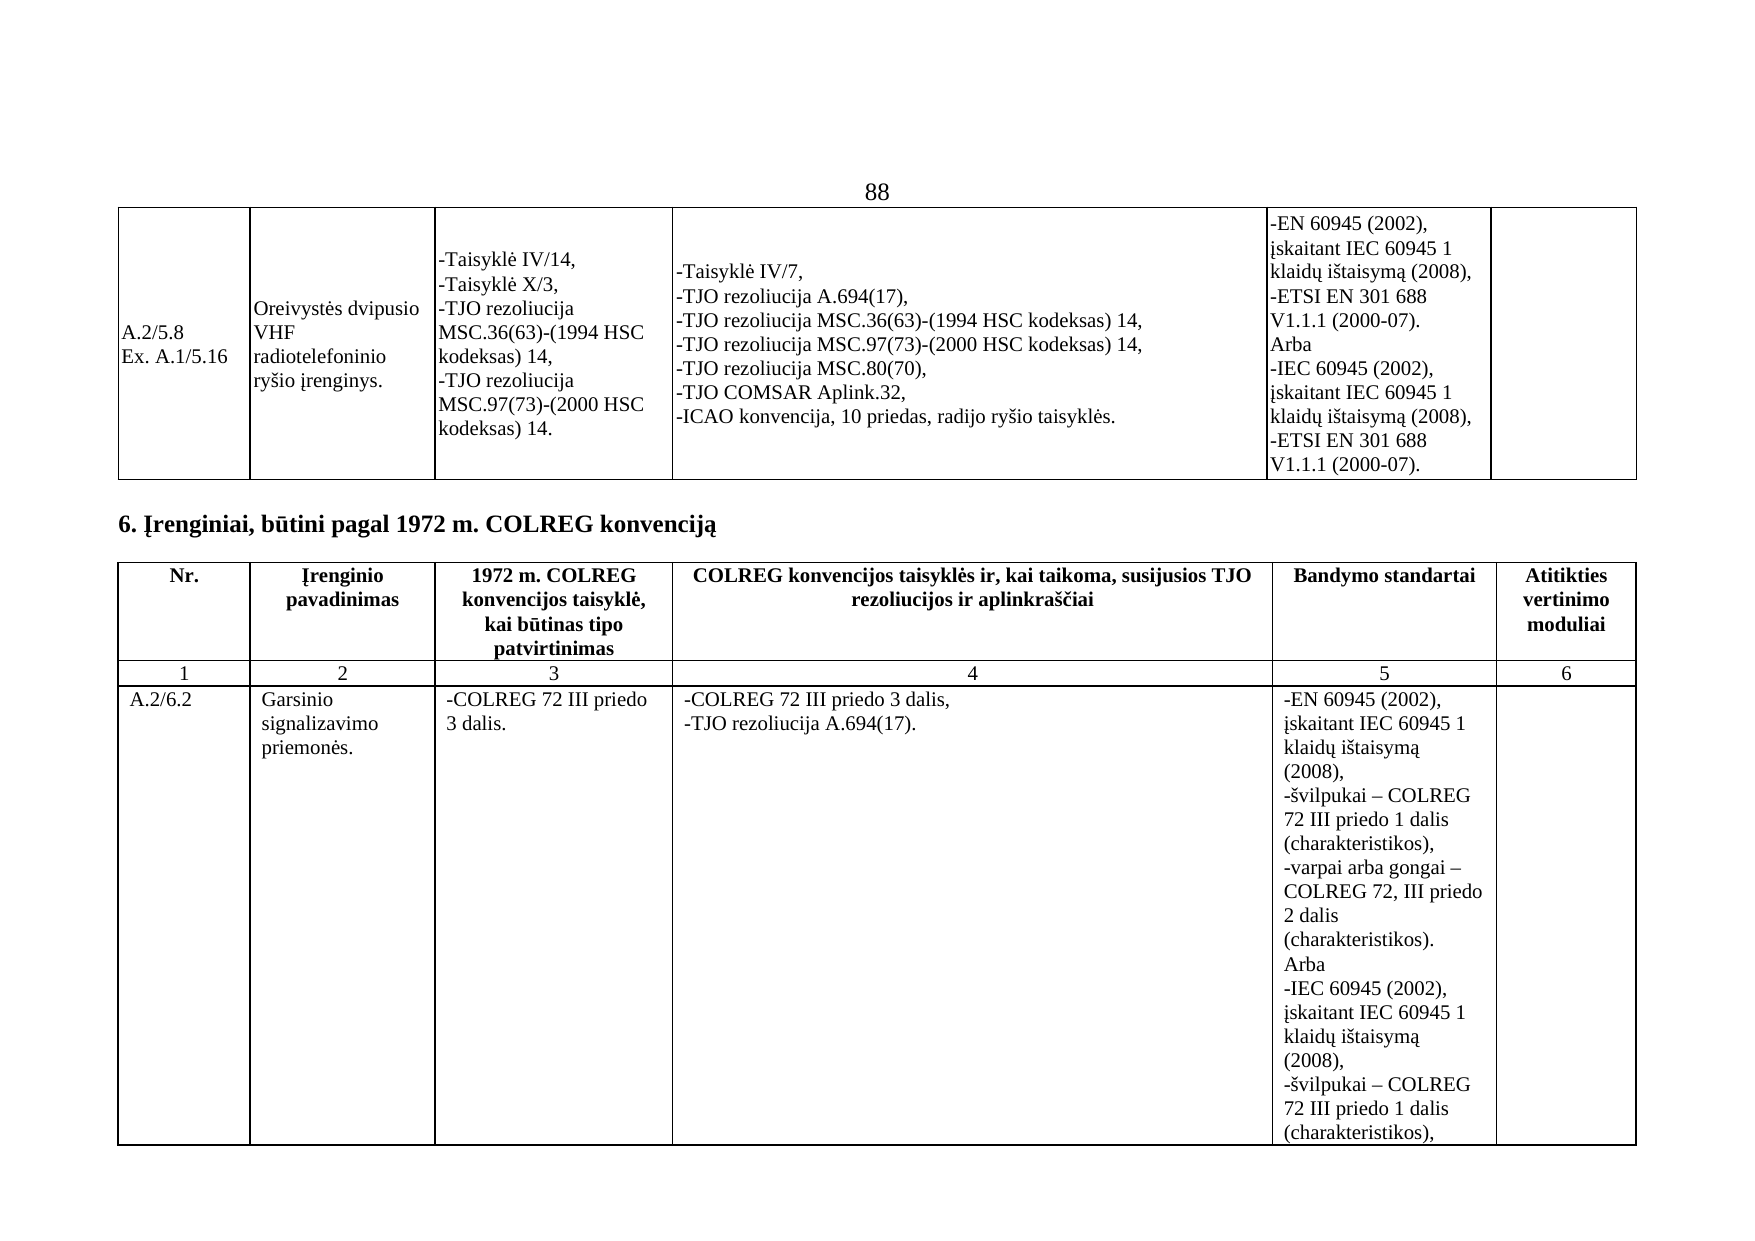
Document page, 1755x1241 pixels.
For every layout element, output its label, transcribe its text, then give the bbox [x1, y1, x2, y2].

table_header Atitikties vertinimo moduliai [1497, 563, 1635, 659]
table_cell Garsinio signalizavimo priemonės. [251, 687, 434, 1144]
table_cell -EN 60945 (2002), įskaitant IEC 60945 1 klaidų ištaisymą (2008), -ETSI EN 301 688 V1.1.1 (2000-07). Arba -IEC 60945 (2002), įskaitant IEC 60945 1 klaidų ištaisymą (2008), -ETSI EN 301 688 V1.1.1 (2000-07). [1268, 208, 1490, 479]
table_header Nr. [119, 563, 249, 659]
table_cell -Taisyklė IV/7, -TJO rezoliucija A.694(17), -TJO rezoliucija MSC.36(63)-(1994 HSC kodeksas) 14, -TJO rezoliucija MSC.97(73)-(2000 HSC kodeksas) 14, -TJO rezoliucija MSC.80(70), -TJO COMSAR Aplink.32, -ICAO konvencija, 10 priedas, radijo ryšio taisyklės. [673, 208, 1266, 479]
table_cell 1 [119, 661, 249, 685]
table_cell A.2/5.8 Ex. A.1/5.16 [119, 208, 249, 479]
table_cell 2 [251, 661, 434, 685]
table_cell -Taisyklė IV/14, -Taisyklė X/3, -TJO rezoliucija MSC.36(63)-(1994 HSC kodeksas) 14, -TJO rezoliucija MSC.97(73)-(2000 HSC kodeksas) 14. [436, 208, 672, 479]
table_cell 5 [1273, 661, 1496, 685]
table_header Įrenginio pavadinimas [251, 563, 434, 659]
table_cell 6 [1497, 661, 1635, 685]
text 6. Įrenginiai, būtini pagal 1972 m. COLREG konvenciją [118, 509, 1636, 538]
table_cell Oreivystės dvipusio VHF radiotelefoninio ryšio įrenginys. [251, 208, 434, 479]
table_header COLREG konvencijos taisyklės ir, kai taikoma, susijusios TJO rezoliucijos ir aplinkraščiai [673, 563, 1272, 659]
table_cell 3 [436, 661, 672, 685]
table_cell 4 [673, 661, 1272, 685]
table_header Bandymo standartai [1273, 563, 1496, 659]
table_cell A.2/6.2 [119, 687, 249, 1144]
table_cell [1492, 208, 1636, 479]
table_cell -COLREG 72 III priedo 3 dalis. [436, 687, 672, 1144]
table_cell -EN 60945 (2002), įskaitant IEC 60945 1 klaidų ištaisymą (2008), -švilpukai – COLREG 72 III priedo 1 dalis (charakteristikos), -varpai arba gongai – COLREG 72, III priedo 2 dalis (charakteristikos). Arba -IEC 60945 (2002), įskaitant IEC 60945 1 klaidų ištaisymą (2008), -švilpukai – COLREG 72 III priedo 1 dalis (charakteristikos), [1273, 687, 1496, 1144]
table_header 1972 m. COLREG konvencijos taisyklė, kai būtinas tipo patvirtinimas [436, 563, 672, 659]
table_cell -COLREG 72 III priedo 3 dalis, -TJO rezoliucija A.694(17). [673, 687, 1272, 1144]
table_cell [1497, 687, 1635, 1144]
